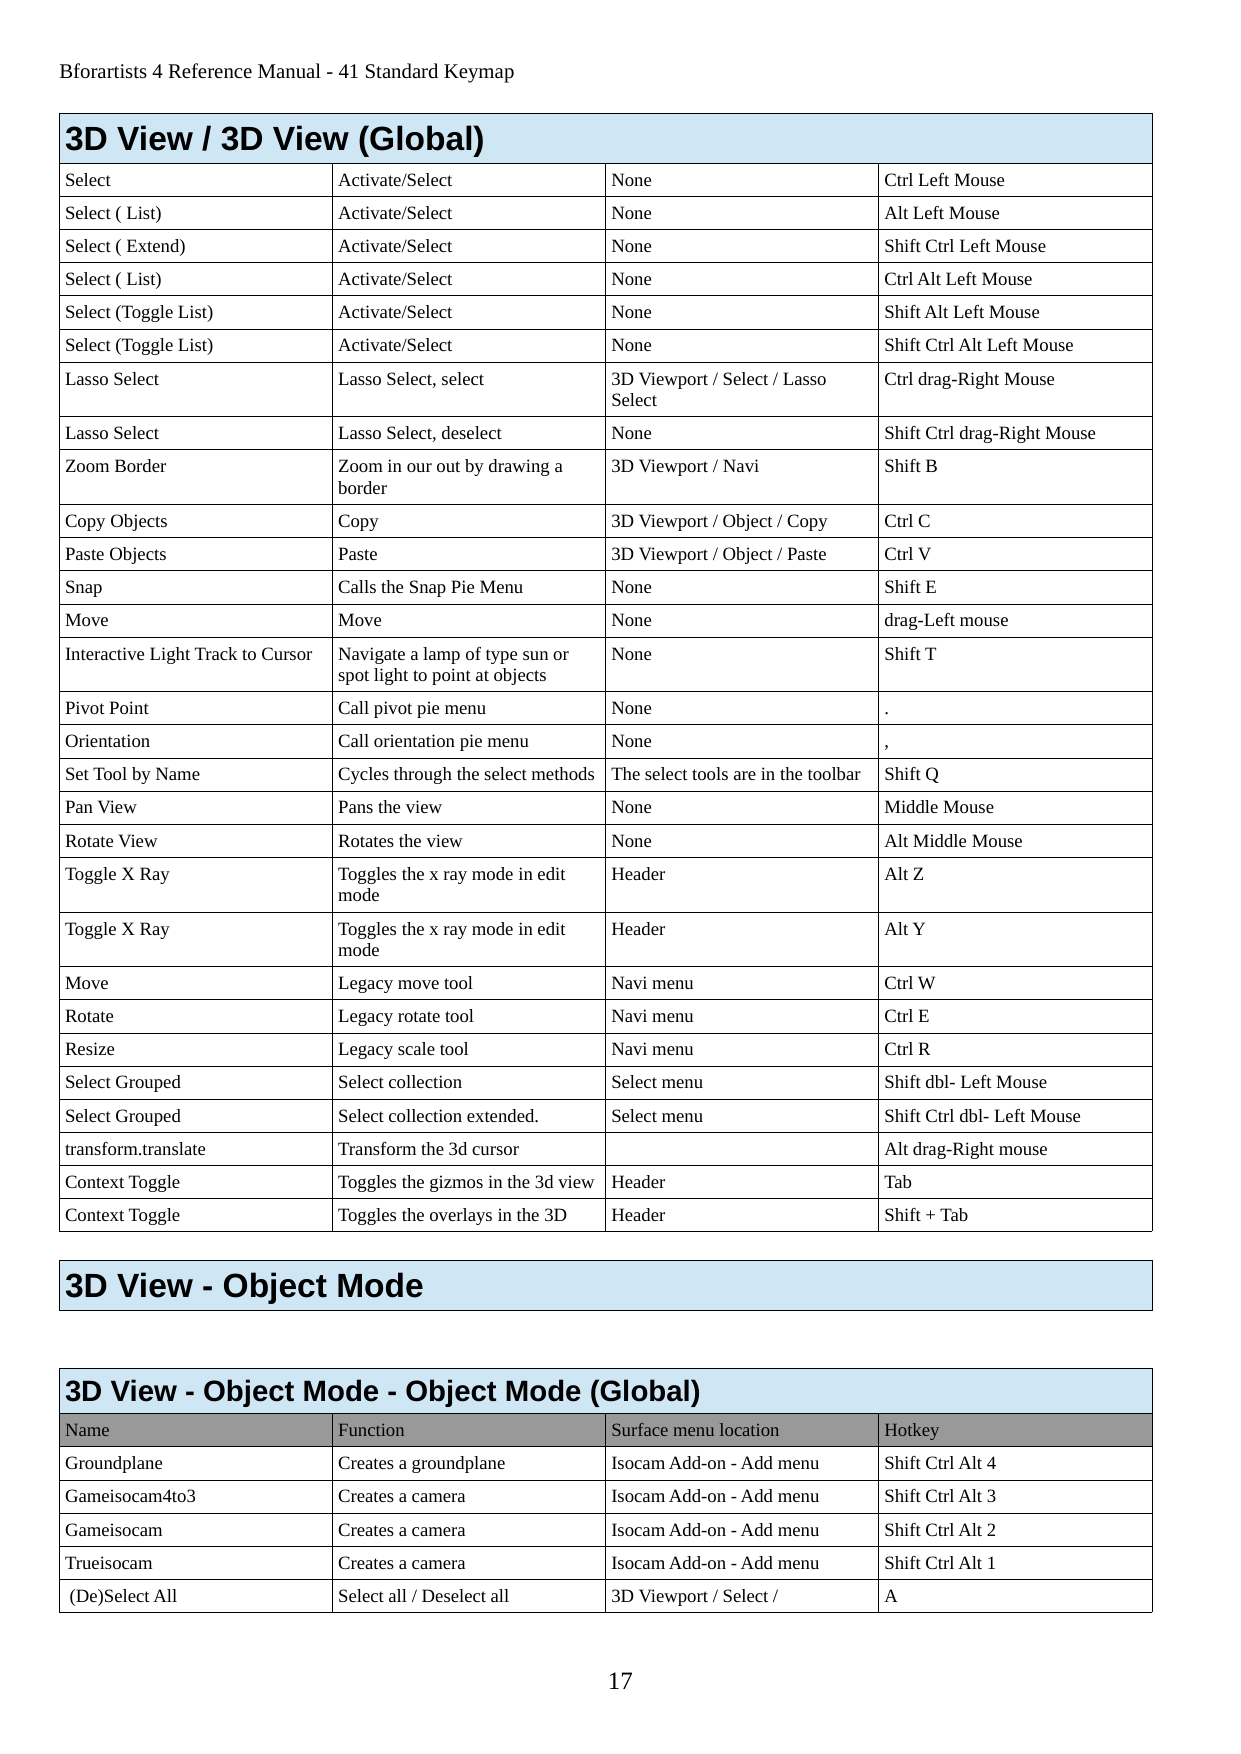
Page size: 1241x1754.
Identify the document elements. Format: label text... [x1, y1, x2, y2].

table_cell Navi menu [606, 967, 878, 999]
table_cell Activate/Select [333, 230, 605, 262]
table_cell Shift E [879, 571, 1152, 603]
table_cell Context Toggle [60, 1199, 332, 1231]
table_cell Shift Q [879, 759, 1152, 791]
table_cell 3D Viewport / Select / Lasso Select [606, 363, 878, 416]
table_cell None [606, 638, 878, 691]
table_cell Ctrl drag-Right Mouse [879, 363, 1152, 416]
table_header 3D View - Object Mode [60, 1261, 1152, 1310]
table_cell drag-Left mouse [879, 605, 1152, 637]
table_cell None [606, 792, 878, 824]
table_cell Shift B [879, 450, 1152, 504]
table_cell Paste Objects [60, 538, 332, 570]
table_cell Rotate View [60, 825, 332, 857]
table_cell Shift T [879, 638, 1152, 691]
table_cell Ctrl Left Mouse [879, 164, 1152, 196]
table_cell Select (Toggle List) [60, 296, 332, 328]
table_cell Copy Objects [60, 505, 332, 537]
table_cell Ctrl R [879, 1034, 1152, 1066]
table_cell 3D Viewport / Navi [606, 450, 878, 504]
table_cell Creates a camera [333, 1481, 605, 1513]
table_cell Groundplane [60, 1447, 332, 1479]
table_cell Header [606, 1199, 878, 1231]
table_cell . [879, 692, 1152, 724]
table_header 3D View / 3D View (Global) [60, 114, 1152, 163]
table_cell Context Toggle [60, 1166, 332, 1198]
table_cell Creates a groundplane [333, 1447, 605, 1479]
table_cell Rotate [60, 1000, 332, 1032]
table_cell Pivot Point [60, 692, 332, 724]
table_cell Toggles the x ray mode in edit mode [333, 858, 605, 912]
table_cell Select Grouped [60, 1067, 332, 1099]
table_cell None [606, 605, 878, 637]
table_cell Calls the Snap Pie Menu [333, 571, 605, 603]
table_cell Isocam Add-on - Add menu [606, 1514, 878, 1546]
table_cell Select collection extended. [333, 1100, 605, 1132]
table_cell Surface menu location [606, 1414, 878, 1446]
table_cell Shift Ctrl Alt 1 [879, 1547, 1152, 1579]
table_cell Function [333, 1414, 605, 1446]
table_cell Shift Ctrl Alt 4 [879, 1447, 1152, 1479]
table_cell None [606, 197, 878, 229]
table_cell 3D Viewport / Select / [606, 1580, 878, 1612]
table_cell Alt Left Mouse [879, 197, 1152, 229]
table_cell None [606, 417, 878, 449]
table_cell Header [606, 1166, 878, 1198]
table_cell Activate/Select [333, 164, 605, 196]
table_cell Select Grouped [60, 1100, 332, 1132]
table_cell Toggle X Ray [60, 913, 332, 966]
table_cell Copy [333, 505, 605, 537]
table_cell Select (Toggle List) [60, 330, 332, 362]
table_cell Shift dbl- Left Mouse [879, 1067, 1152, 1099]
table_cell Toggles the overlays in the 3D [333, 1199, 605, 1231]
table_cell Shift Ctrl Alt 2 [879, 1514, 1152, 1546]
table_cell Middle Mouse [879, 792, 1152, 824]
table_cell Navi menu [606, 1034, 878, 1066]
table_cell Pan View [60, 792, 332, 824]
table_cell Zoom Border [60, 450, 332, 504]
table_cell Creates a camera [333, 1547, 605, 1579]
table_cell Select collection [333, 1067, 605, 1099]
table_cell Toggle X Ray [60, 858, 332, 912]
table_cell Name [60, 1414, 332, 1446]
table_cell Shift Ctrl Alt Left Mouse [879, 330, 1152, 362]
table_cell Pans the view [333, 792, 605, 824]
table_cell Activate/Select [333, 263, 605, 295]
table_cell Cycles through the select methods [333, 759, 605, 791]
table_cell A [879, 1580, 1152, 1612]
table_cell The select tools are in the toolbar [606, 759, 878, 791]
table_cell None [606, 263, 878, 295]
table_cell Select all / Deselect all [333, 1580, 605, 1612]
table_cell Trueisocam [60, 1547, 332, 1579]
table_cell Call pivot pie menu [333, 692, 605, 724]
table_cell Legacy rotate tool [333, 1000, 605, 1032]
table_cell None [606, 725, 878, 757]
table_cell Hotkey [879, 1414, 1152, 1446]
table_cell (De)Select All [60, 1580, 332, 1612]
table_cell Tab [879, 1166, 1152, 1198]
table_cell Gameisocam4to3 [60, 1481, 332, 1513]
table_cell Lasso Select, select [333, 363, 605, 416]
table_cell Gameisocam [60, 1514, 332, 1546]
table_header 3D View - Object Mode - Object Mode (Global) [60, 1369, 1152, 1413]
table_cell Select menu [606, 1100, 878, 1132]
table_cell 3D Viewport / Object / Copy [606, 505, 878, 537]
table_cell None [606, 164, 878, 196]
table_cell , [879, 725, 1152, 757]
table_cell Paste [333, 538, 605, 570]
table_cell Ctrl W [879, 967, 1152, 999]
table_cell Resize [60, 1034, 332, 1066]
table_cell Header [606, 858, 878, 912]
table_cell Lasso Select [60, 417, 332, 449]
table_cell Legacy scale tool [333, 1034, 605, 1066]
table_cell Lasso Select, deselect [333, 417, 605, 449]
table_cell Rotates the view [333, 825, 605, 857]
table_cell Alt Z [879, 858, 1152, 912]
table_cell Interactive Light Track to Cursor [60, 638, 332, 691]
table_cell 3D Viewport / Object / Paste [606, 538, 878, 570]
table_cell Shift + Tab [879, 1199, 1152, 1231]
table_cell Activate/Select [333, 197, 605, 229]
table_cell Shift Ctrl Left Mouse [879, 230, 1152, 262]
table_cell Shift Ctrl dbl- Left Mouse [879, 1100, 1152, 1132]
table_cell Navigate a lamp of type sun or spot light to point at objects [333, 638, 605, 691]
table_cell Toggles the x ray mode in edit mode [333, 913, 605, 966]
table_cell Legacy move tool [333, 967, 605, 999]
table_cell Shift Ctrl Alt 3 [879, 1481, 1152, 1513]
table_cell Shift Alt Left Mouse [879, 296, 1152, 328]
table_cell Alt drag-Right mouse [879, 1133, 1152, 1165]
table_cell Navi menu [606, 1000, 878, 1032]
table_cell Activate/Select [333, 296, 605, 328]
table_cell Alt Y [879, 913, 1152, 966]
table_cell Lasso Select [60, 363, 332, 416]
table_cell None [606, 296, 878, 328]
table_cell None [606, 571, 878, 603]
table_cell Zoom in our out by drawing a border [333, 450, 605, 504]
table_cell Move [60, 967, 332, 999]
table_cell Alt Middle Mouse [879, 825, 1152, 857]
table_cell Activate/Select [333, 330, 605, 362]
table_cell Select ( List) [60, 197, 332, 229]
table_cell Ctrl V [879, 538, 1152, 570]
table_cell Isocam Add-on - Add menu [606, 1481, 878, 1513]
table_cell None [606, 692, 878, 724]
table_cell Ctrl E [879, 1000, 1152, 1032]
table_cell Transform the 3d cursor [333, 1133, 605, 1165]
table_cell [606, 1133, 878, 1165]
table_cell Creates a camera [333, 1514, 605, 1546]
table_cell None [606, 230, 878, 262]
table_cell Header [606, 913, 878, 966]
table_cell Select ( List) [60, 263, 332, 295]
table_cell Move [333, 605, 605, 637]
table_cell Ctrl Alt Left Mouse [879, 263, 1152, 295]
table_cell Select ( Extend) [60, 230, 332, 262]
table_cell Select menu [606, 1067, 878, 1099]
table_cell Select [60, 164, 332, 196]
table_cell transform.translate [60, 1133, 332, 1165]
table_cell Call orientation pie menu [333, 725, 605, 757]
table_cell Isocam Add-on - Add menu [606, 1447, 878, 1479]
table_cell Move [60, 605, 332, 637]
table_cell Set Tool by Name [60, 759, 332, 791]
table_cell None [606, 825, 878, 857]
table_cell Orientation [60, 725, 332, 757]
table_cell Snap [60, 571, 332, 603]
table_cell Ctrl C [879, 505, 1152, 537]
table_cell None [606, 330, 878, 362]
table_cell Isocam Add-on - Add menu [606, 1547, 878, 1579]
table_cell Shift Ctrl drag-Right Mouse [879, 417, 1152, 449]
table_cell Toggles the gizmos in the 3d view [333, 1166, 605, 1198]
